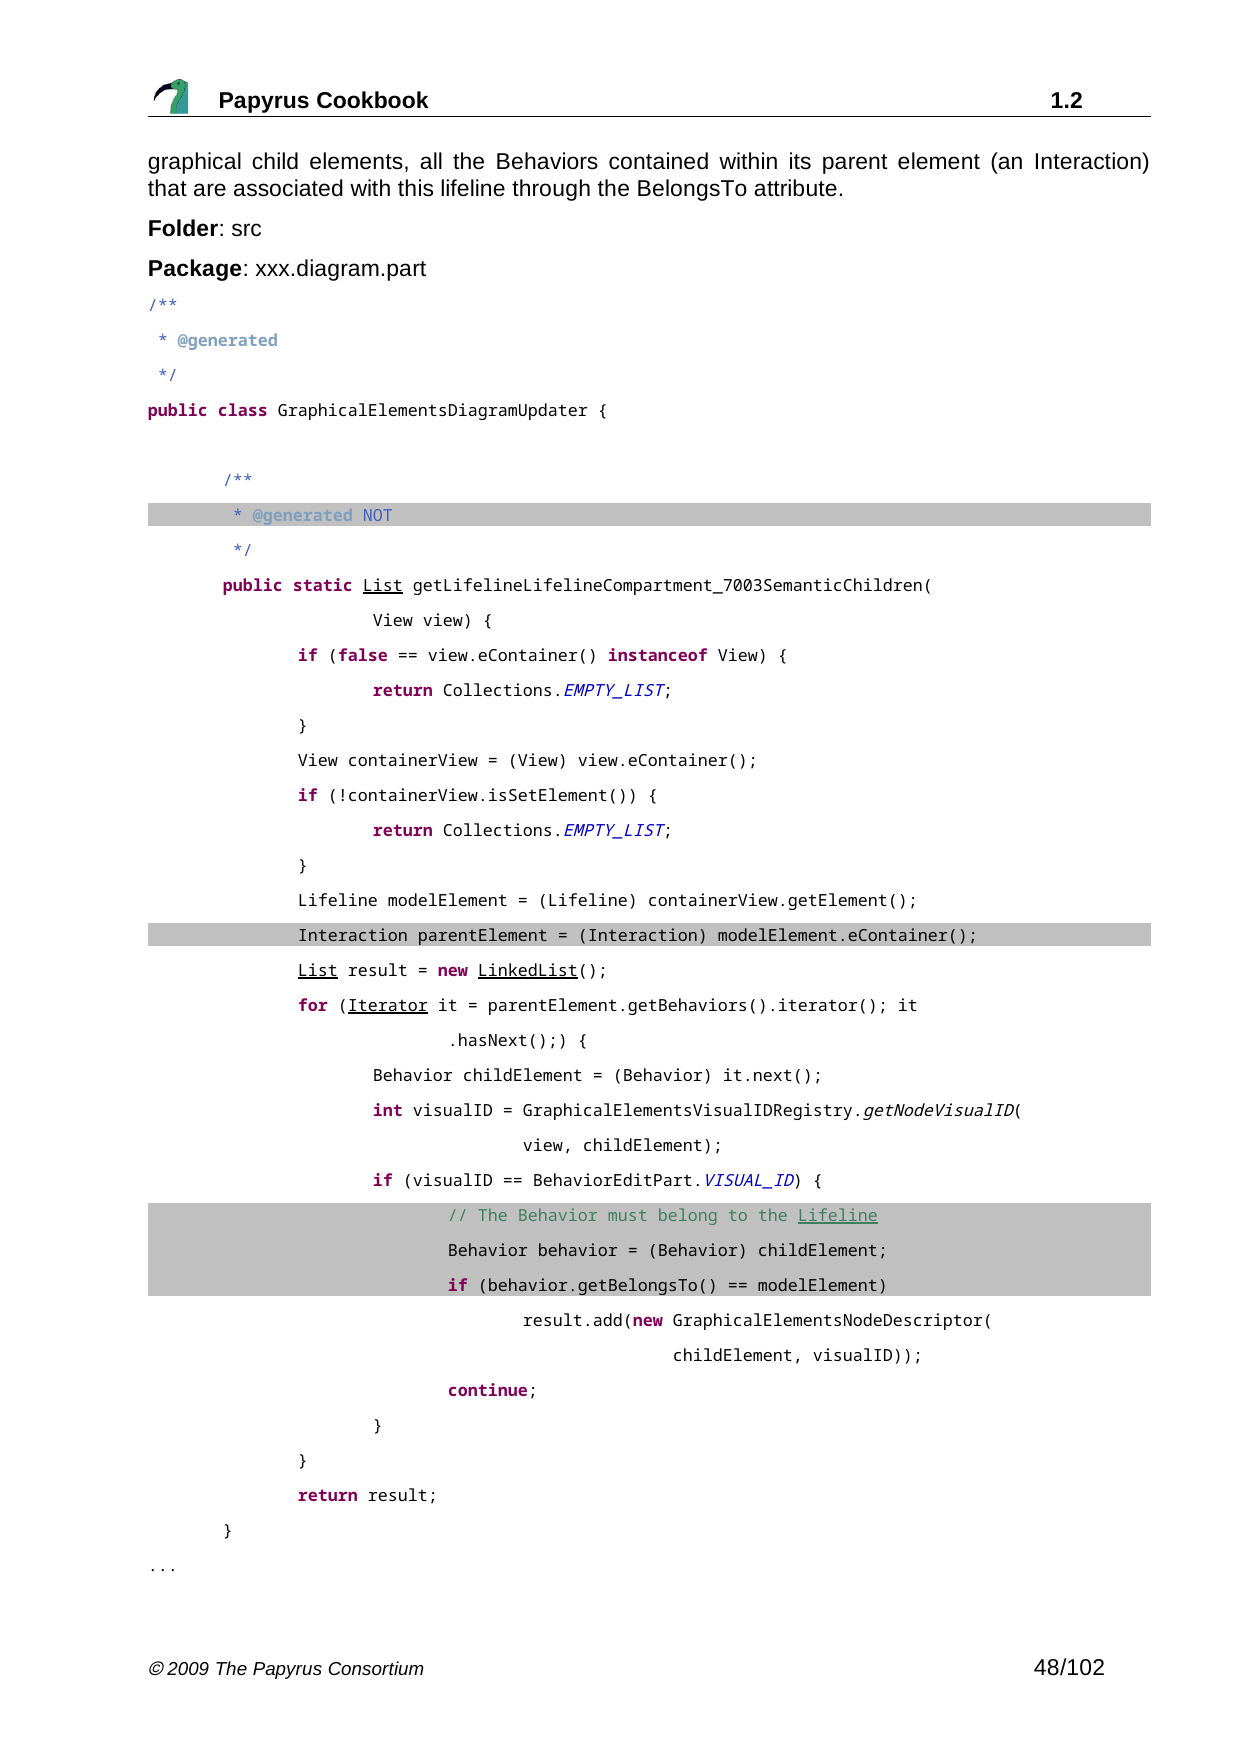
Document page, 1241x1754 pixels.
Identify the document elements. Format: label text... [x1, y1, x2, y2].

text if (visualID == BehaviorEditPart.VISUAL_ID) { [148, 1168, 1151, 1191]
text childElement, visualID)); [148, 1343, 1151, 1366]
text ... [148, 1553, 1151, 1576]
text Behavior behavior = (Behavior) childElement; [148, 1238, 1151, 1261]
text * @generated [148, 328, 1151, 351]
text Folder: src [148, 214, 1151, 241]
text /** [148, 293, 1151, 316]
text } [148, 1448, 1151, 1471]
text /** [148, 468, 1151, 491]
text graphical child elements, all the Behaviors contained within its parent element (an Interaction) that are associated with this lifeline through the BelongsTo attribute. [148, 148, 1151, 202]
text public static List getLifelineLifelineCompartment_7003SemanticChildren( [148, 573, 1151, 596]
text .hasNext();) { [148, 1028, 1151, 1051]
text List result = new LinkedList(); [148, 958, 1151, 981]
text Lifeline modelElement = (Lifeline) containerView.getElement(); [148, 888, 1151, 911]
text } [148, 1413, 1151, 1436]
text view, childElement); [148, 1133, 1151, 1156]
picture [153, 79, 189, 114]
text return result; [148, 1483, 1151, 1506]
text Behavior childElement = (Behavior) it.next(); [148, 1063, 1151, 1086]
text } [148, 1518, 1151, 1541]
text return Collections.EMPTY_LIST; [148, 678, 1151, 701]
text continue; [148, 1378, 1151, 1401]
text if (false == view.eContainer() instanceof View) { [148, 643, 1151, 666]
text result.add(new GraphicalElementsNodeDescriptor( [148, 1308, 1151, 1331]
text int visualID = GraphicalElementsVisualIDRegistry.getNodeVisualID( [148, 1098, 1151, 1121]
text } [148, 853, 1151, 876]
text if (behavior.getBelongsTo() == modelElement) [148, 1273, 1151, 1296]
text public class GraphicalElementsDiagramUpdater { [148, 398, 1151, 421]
text Interaction parentElement = (Interaction) modelElement.eContainer(); [148, 923, 1151, 946]
text * @generated NOT [148, 503, 1151, 526]
text View containerView = (View) view.eContainer(); [148, 748, 1151, 771]
text for (Iterator it = parentElement.getBehaviors().iterator(); it [148, 993, 1151, 1016]
text } [148, 713, 1151, 736]
text View view) { [148, 608, 1151, 631]
text Package: xxx.diagram.part [148, 254, 1151, 281]
text */ [148, 363, 1151, 386]
text return Collections.EMPTY_LIST; [148, 818, 1151, 841]
text */ [148, 538, 1151, 561]
text if (!containerView.isSetElement()) { [148, 783, 1151, 806]
text // The Behavior must belong to the Lifeline [148, 1203, 1151, 1226]
